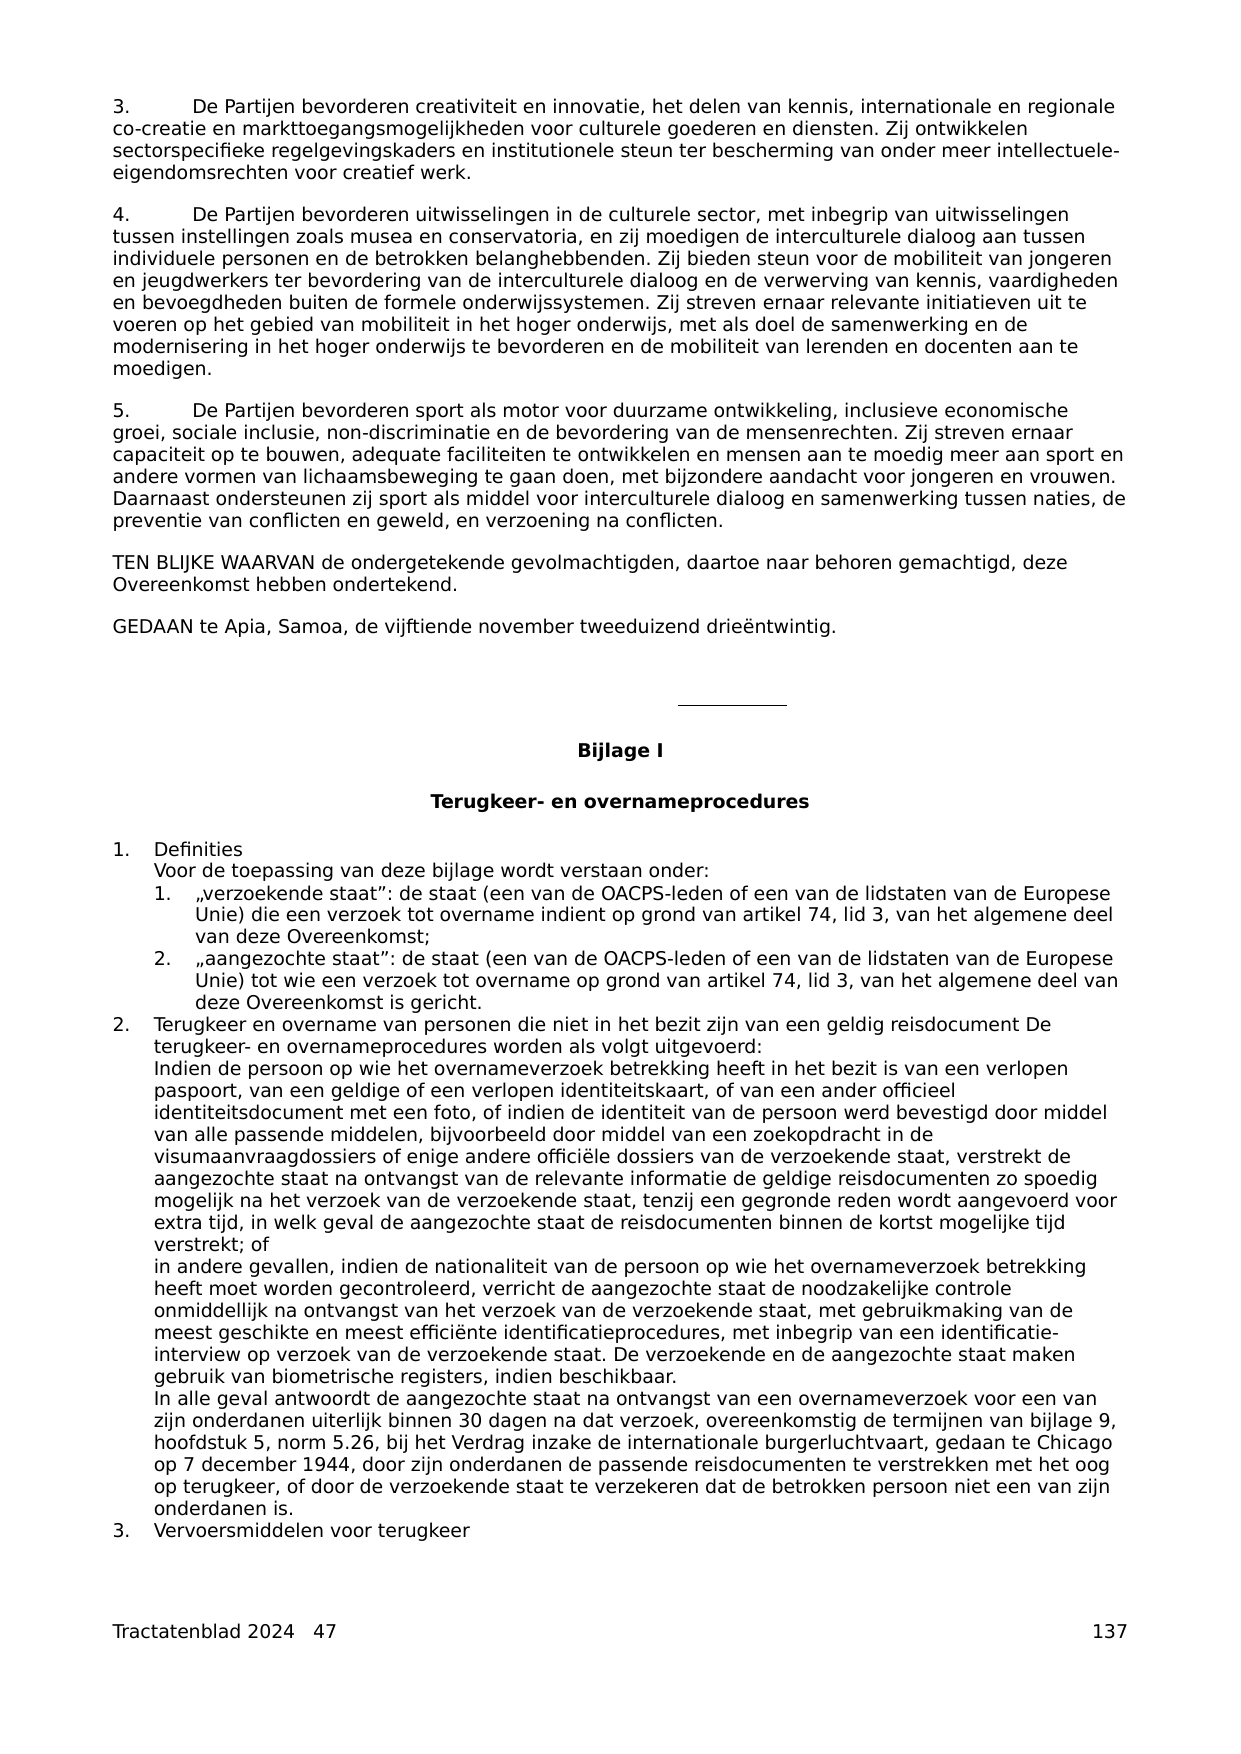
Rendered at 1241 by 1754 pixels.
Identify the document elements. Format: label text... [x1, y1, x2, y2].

text In alle geval antwoordt de aangezochte staat na ontvangst van een overnameverzoek voor een van zijn onderdanen uiterlijk binnen 30 dagen na dat verzoek, overeenkomstig de termijnen van bijlage 9, hoofdstuk 5, norm 5.26, bij het Verdrag inzake de internationale burgerluchtvaart, gedaan te Chicago op 7 december 1944, door zijn onderdanen de passende reisdocumenten te verstrekken met het oog op terugkeer, of door de verzoekende staat te verzekeren dat de betrokken persoon niet een van zijn onderdanen is. [153, 1388, 1128, 1520]
text Voor de toepassing van deze bijlage wordt verstaan onder: [153, 860, 1128, 882]
text 4. De Partijen bevorderen uitwisselingen in de culturele sector, met inbegrip van uitwisselingen tussen instellingen zoals musea en conservatoria, en zij moedigen de interculturele dialoog aan tussen individuele personen en de betrokken belanghebbenden. Zij bieden steun voor de mobiliteit van jongeren en jeugdwerkers ter bevordering van de interculturele dialoog en de verwerving van kennis, vaardigheden en bevoegdheden buiten de formele onderwijssystemen. Zij streven ernaar relevante initiatieven uit te voeren op het gebied van mobiliteit in het hoger onderwijs, met als doel de samenwerking en de modernisering in het hoger onderwijs te bevorderen en de mobiliteit van lerenden en docenten aan te moedigen. [112, 204, 1128, 380]
subtitle Terugkeer- en overnameprocedures [112, 791, 1128, 813]
text Indien de persoon op wie het overnameverzoek betrekking heeft in het bezit is van een verlopen paspoort, van een geldige of een verlopen identiteitskaart, of van een ander officieel identiteitsdocument met een foto, of indien de identiteit van de persoon werd bevestigd door middel van alle passende middelen, bijvoorbeeld door middel van een zoekopdracht in de visumaanvraagdossiers of enige andere officiële dossiers van de verzoekende staat, verstrekt de aangezochte staat na ontvangst van de relevante informatie de geldige reisdocumenten zo spoedig mogelijk na het verzoek van de verzoekende staat, tenzij een gegronde reden wordt aangevoerd voor extra tijd, in welk geval de aangezochte staat de reisdocumenten binnen de kortst mogelijke tijd verstrekt; of [153, 1058, 1128, 1256]
text 1. „verzoekende staat”: de staat (een van de OACPS-leden of een van de lidstaten van de Europese Unie) die een verzoek tot overname indient op grond van artikel 74, lid 3, van het algemene deel van deze Overeenkomst; [153, 882, 1128, 948]
text TEN BLIJKE WAARVAN de ondergetekende gevolmachtigden, daartoe naar behoren gemachtigd, deze Overeenkomst hebben ondertekend. [112, 552, 1128, 596]
text 3. De Partijen bevorderen creativiteit en innovatie, het delen van kennis, internationale en regionale co-creatie en markttoegangsmogelijkheden voor culturele goederen en diensten. Zij ontwikkelen sectorspecifieke regelgevingskaders en institutionele steun ter bescherming van onder meer intellectuele-eigendomsrechten voor creatief werk. [112, 96, 1128, 184]
text 2. Terugkeer en overname van personen die niet in het bezit zijn van een geldig reisdocument De terugkeer- en overnameprocedures worden als volgt uitgevoerd: [112, 1014, 1128, 1058]
text GEDAAN te Apia, Samoa, de vijftiende november tweeduizend drieëntwintig. [112, 616, 1128, 637]
text 3. Vervoersmiddelen voor terugkeer [112, 1520, 1128, 1542]
text in andere gevallen, indien de nationaliteit van de persoon op wie het overnameverzoek betrekking heeft moet worden gecontroleerd, verricht de aangezochte staat de noodzakelijke controle onmiddellijk na ontvangst van het verzoek van de verzoekende staat, met gebruikmaking van de meest geschikte en meest efficiënte identificatieprocedures, met inbegrip van een identificatie-interview op verzoek van de verzoekende staat. De verzoekende en de aangezochte staat maken gebruik van biometrische registers, indien beschikbaar. [153, 1256, 1128, 1388]
subtitle Bijlage I [112, 739, 1128, 761]
text 1. Definities [112, 838, 1128, 860]
text 5. De Partijen bevorderen sport als motor voor duurzame ontwikkeling, inclusieve economische groei, sociale inclusie, non-discriminatie en de bevordering van de mensenrechten. Zij streven ernaar capaciteit op te bouwen, adequate faciliteiten te ontwikkelen en mensen aan te moedig meer aan sport en andere vormen van lichaamsbeweging te gaan doen, met bijzondere aandacht voor jongeren en vrouwen. Daarnaast ondersteunen zij sport als middel voor interculturele dialoog en samenwerking tussen naties, de preventie van conflicten en geweld, en verzoening na conflicten. [112, 400, 1128, 532]
text 2. „aangezochte staat”: de staat (een van de OACPS-leden of een van de lidstaten van de Europese Unie) tot wie een verzoek tot overname op grond van artikel 74, lid 3, van het algemene deel van deze Overeenkomst is gericht. [153, 948, 1128, 1014]
